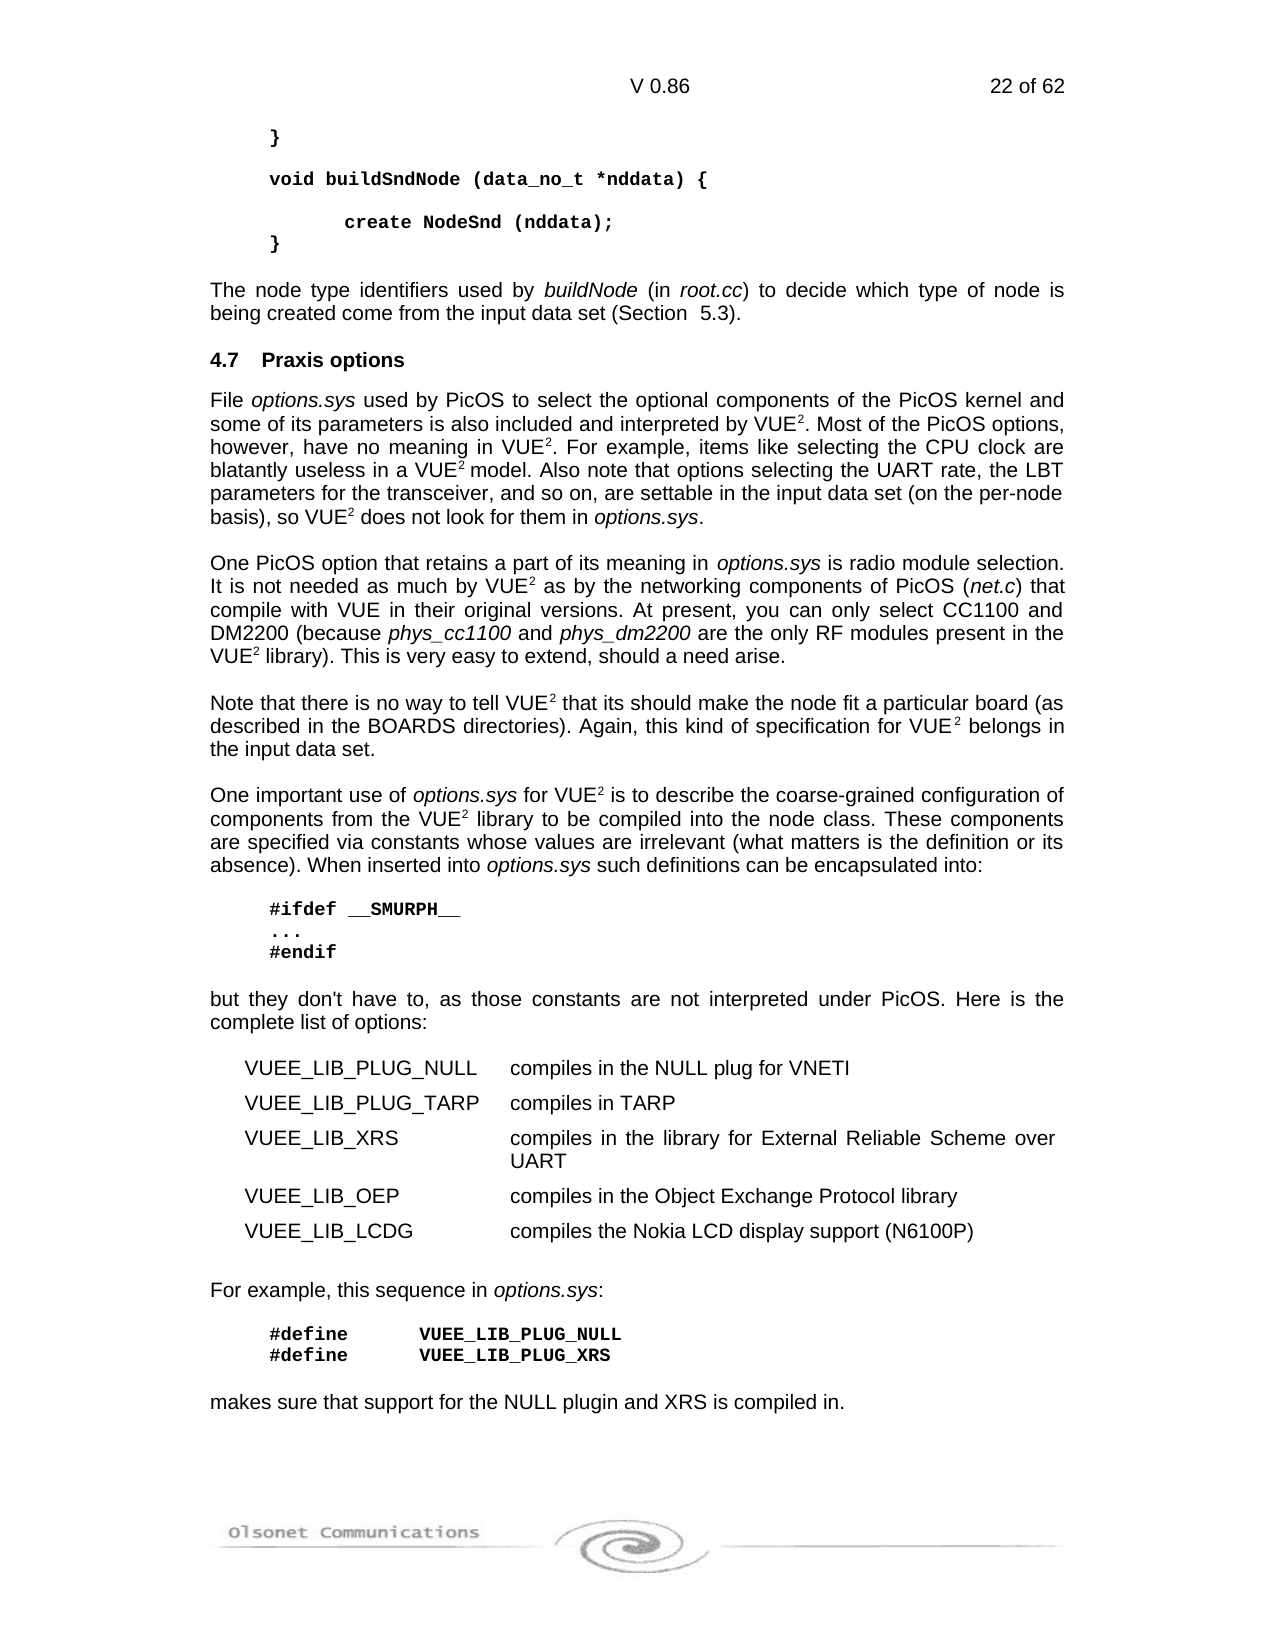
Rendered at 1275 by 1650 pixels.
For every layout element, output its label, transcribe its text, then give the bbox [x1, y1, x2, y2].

text File options.sys used by PicOS to select the optional components of the PicOS kernel and some of its parameters is also included and interpreted by VUE2. Most of the PicOS options, however, have no meaning in VUE2. For example, items like selecting the CPU clock are blatantly useless in a VUE2 model. Also note that options selecting the UART rate, the LBT parameters for the transceiver, and so on, are settable in the input data set (on the per-node basis), so VUE2 does not look for them in options.sys. [210, 389, 1065, 528]
text but they don't have to, as those constants are not interpreted under PicOS. Here is the complete list of options: [210, 987, 1065, 1033]
text #define VUEE_LIB_PLUG_NULL [269, 1325, 1065, 1346]
text One important use of options.sys for VUE2 is to describe the coarse-grained configuration of components from the VUE2 library to be compiled into the node class. These components are specified via constants whose values are irrelevant (what matters is the definition or its absence). When inserted into options.sys such definitions can be encapsulated into: [210, 784, 1065, 877]
text } [269, 234, 1065, 255]
text #define VUEE_LIB_PLUG_XRS [269, 1346, 1065, 1367]
text VUEE_LIB_PLUG_TARP compiles in TARP [210, 1092, 1065, 1115]
text #ifdef __SMURPH__ [269, 900, 1065, 921]
text VUEE_LIB_OEP compiles in the Object Exchange Protocol library [210, 1185, 1065, 1208]
text VUEE_LIB_LCDG compiles the Nokia LCD display support (N6100P) [210, 1220, 1065, 1243]
text create NodeSnd (nddata); [269, 213, 1065, 234]
text } [269, 128, 1065, 149]
text void buildSndNode (data_no_t *nddata) { [269, 170, 1065, 191]
subtitle Praxis options [210, 348, 1065, 371]
text For example, this sequence in options.sys: [210, 1278, 1065, 1301]
text makes sure that support for the NULL plugin and XRS is compiled in. [210, 1390, 1065, 1414]
text One PicOS option that retains a part of its meaning in options.sys is radio module selection. It is not needed as much by VUE2 as by the networking components of PicOS (net.c) that compile with VUE in their original versions. At present, you can only select CC1100 and DM2200 (because phys_cc1100 and phys_dm2200 are the only RF modules present in the VUE2 library). This is very easy to extend, should a need arise. [210, 552, 1065, 668]
text The node type identifiers used by buildNode (in root.cc) to decide which type of node is being created come from the input data set (Section 5.3). [210, 278, 1065, 325]
picture [210, 1504, 1065, 1596]
text VUEE_LIB_PLUG_NULL compiles in the NULL plug for VNETI [210, 1057, 1065, 1080]
text VUEE_LIB_XRS compiles in the library for External Reliable Scheme over UART [210, 1127, 1065, 1173]
text ... [269, 921, 1065, 943]
text Note that there is no way to tell VUE2 that its should make the node fit a particular board (as described in the BOARDS directories). Again, this kind of specification for VUE2 belongs in the input data set. [210, 691, 1065, 761]
text #endif [269, 943, 1065, 964]
